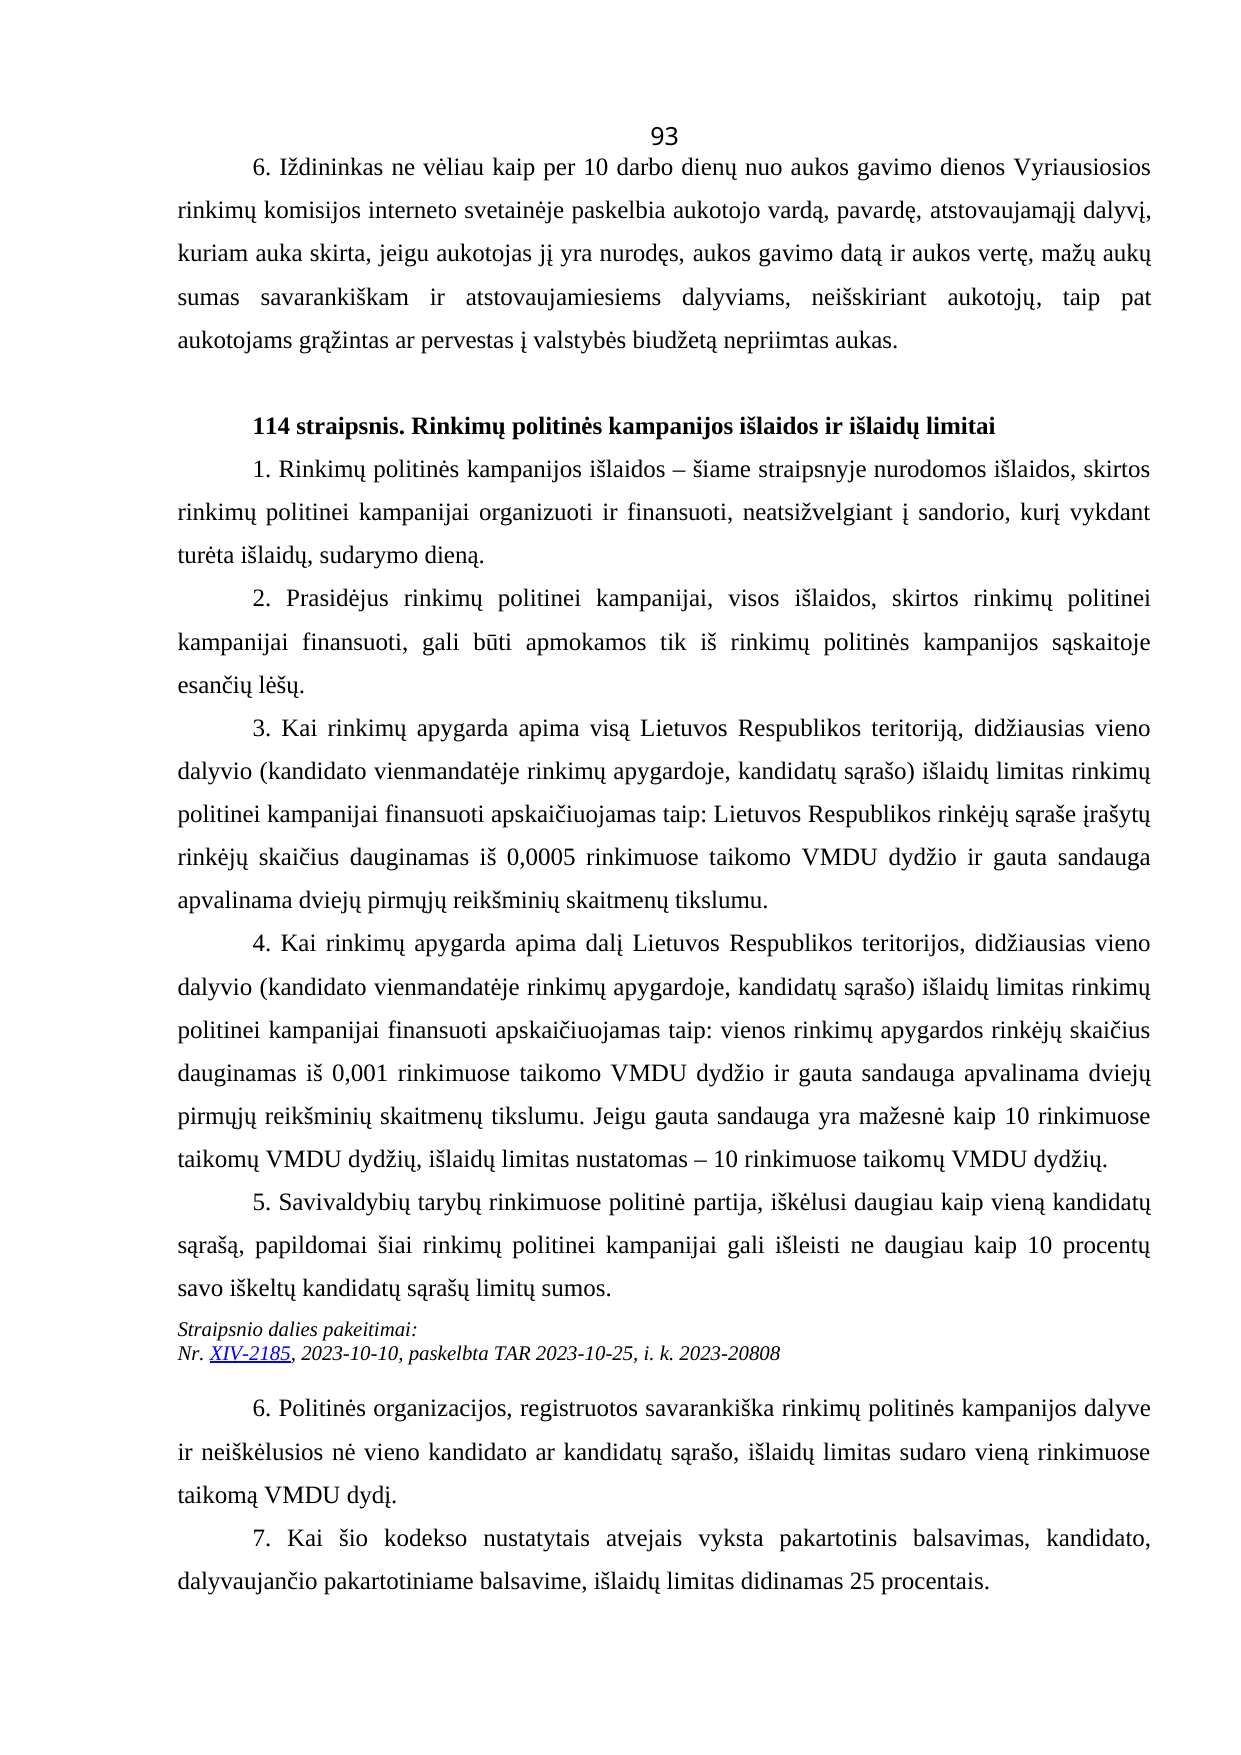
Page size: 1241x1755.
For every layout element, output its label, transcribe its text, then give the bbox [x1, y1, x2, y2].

text 5. Savivaldybių tarybų rinkimuose politinė partija, iškėlusi daugiau kaip vieną kandidatų sąrašą, papildomai šiai rinkimų politinei kampanijai gali išleisti ne daugiau kaip 10 procentų savo iškeltų kandidatų sąrašų limitų sumos. [177, 1187, 1152, 1302]
text Straipsnio dalies pakeitimai: [177, 1317, 1152, 1341]
text 3. Kai rinkimų apygarda apima visą Lietuvos Respublikos teritoriją, didžiausias vieno dalyvio (kandidato vienmandatėje rinkimų apygardoje, kandidatų sąrašo) išlaidų limitas rinkimų politinei kampanijai finansuoti apskaičiuojamas taip: Lietuvos Respublikos rinkėjų sąraše įrašytų rinkėjų skaičius dauginamas iš 0,0005 rinkimuose taikomo VMDU dydžio ir gauta sandauga apvalinama dviejų pirmųjų reikšminių skaitmenų tikslumu. [177, 713, 1152, 914]
text 114 straipsnis. Rinkimų politinės kampanijos išlaidos ir išlaidų limitai [177, 411, 1152, 440]
text 2. Prasidėjus rinkimų politinei kampanijai, visos išlaidos, skirtos rinkimų politinei kampanijai finansuoti, gali būti apmokamos tik iš rinkimų politinės kampanijos sąskaitoje esančių lėšų. [177, 583, 1152, 698]
text 4. Kai rinkimų apygarda apima dalį Lietuvos Respublikos teritorijos, didžiausias vieno dalyvio (kandidato vienmandatėje rinkimų apygardoje, kandidatų sąrašo) išlaidų limitas rinkimų politinei kampanijai finansuoti apskaičiuojamas taip: vienos rinkimų apygardos rinkėjų skaičius dauginamas iš 0,001 rinkimuose taikomo VMDU dydžio ir gauta sandauga apvalinama dviejų pirmųjų reikšminių skaitmenų tikslumu. Jeigu gauta sandauga yra mažesnė kaip 10 rinkimuose taikomų VMDU dydžių, išlaidų limitas nustatomas – 10 rinkimuose taikomų VMDU dydžių. [177, 928, 1152, 1173]
text 6. Iždininkas ne vėliau kaip per 10 darbo dienų nuo aukos gavimo dienos Vyriausiosios rinkimų komisijos interneto svetainėje paskelbia aukotojo vardą, pavardę, atstovaujamąjį dalyvį, kuriam auka skirta, jeigu aukotojas jį yra nurodęs, aukos gavimo datą ir aukos vertę, mažų aukų sumas savarankiškam ir atstovaujamiesiems dalyviams, neišskiriant aukotojų, taip pat aukotojams grąžintas ar pervestas į valstybės biudžetą nepriimtas aukas. [177, 152, 1152, 353]
text 7. Kai šio kodekso nustatytais atvejais vyksta pakartotinis balsavimas, kandidato, dalyvaujančio pakartotiniame balsavime, išlaidų limitas didinamas 25 procentais. [177, 1523, 1152, 1595]
text 1. Rinkimų politinės kampanijos išlaidos – šiame straipsnyje nurodomos išlaidos, skirtos rinkimų politinei kampanijai organizuoti ir finansuoti, neatsižvelgiant į sandorio, kurį vykdant turėta išlaidų, sudarymo dieną. [177, 454, 1152, 569]
text Nr. XIV-2185, 2023-10-10, paskelbta TAR 2023-10-25, i. k. 2023-20808 [177, 1341, 1152, 1365]
text 6. Politinės organizacijos, registruotos savarankiška rinkimų politinės kampanijos dalyve ir neiškėlusios nė vieno kandidato ar kandidatų sąrašo, išlaidų limitas sudaro vieną rinkimuose taikomą VMDU dydį. [177, 1393, 1152, 1508]
